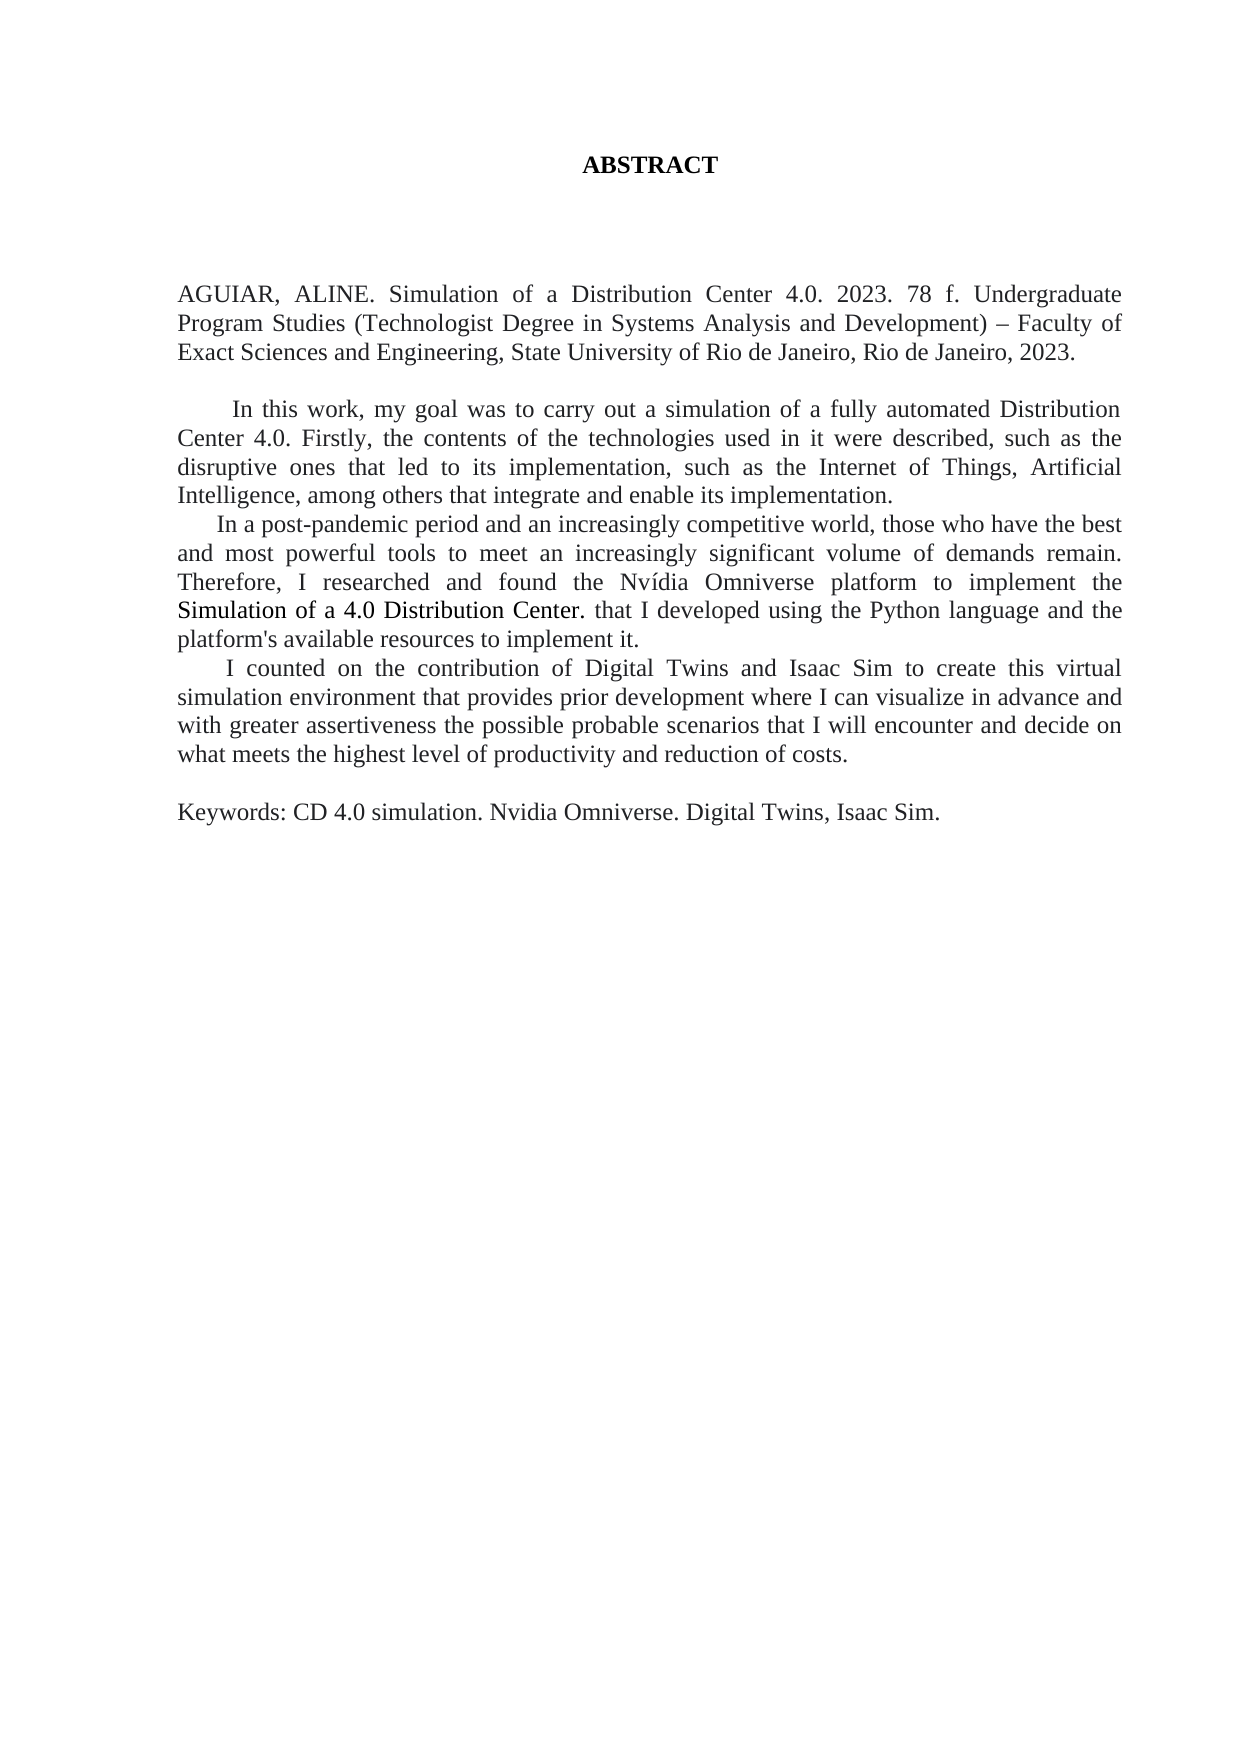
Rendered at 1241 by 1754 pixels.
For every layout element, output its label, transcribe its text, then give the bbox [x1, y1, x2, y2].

text In a post-pandemic period and an increasingly competitive world, those who have the best and most powerful tools to meet an increasingly significant volume of demands remain. Therefore, I researched and found the Nvídia Omniverse platform to implement the Simulation of a 4.0 Distribution Center. that I developed using the Python language and the platform's available resources to implement it. [177, 509, 1123, 653]
text AGUIAR, ALINE. Simulation of a Distribution Center 4.0. 2023. 78 f. Undergraduate Program Studies (Technologist Degree in Systems Analysis and Development) – Faculty of Exact Sciences and Engineering, State University of Rio de Janeiro, Rio de Janeiro, 2023. [177, 279, 1123, 366]
text Keywords: CD 4.0 simulation. Nvidia Omniverse. Digital Twins, Isaac Sim. [177, 797, 1123, 826]
text I counted on the contribution of Digital Twins and Isaac Sim to create this virtual simulation environment that provides prior development where I can visualize in advance and with greater assertiveness the possible probable scenarios that I will encounter and decide on what meets the highest level of productivity and reduction of costs. [177, 653, 1123, 768]
text ABSTRACT [177, 150, 1123, 179]
text In this work, my goal was to carry out a simulation of a fully automated Distribution Center 4.0. Firstly, the contents of the technologies used in it were described, such as the disruptive ones that led to its implementation, such as the Internet of Things, Artificial Intelligence, among others that integrate and enable its implementation. [177, 394, 1123, 509]
